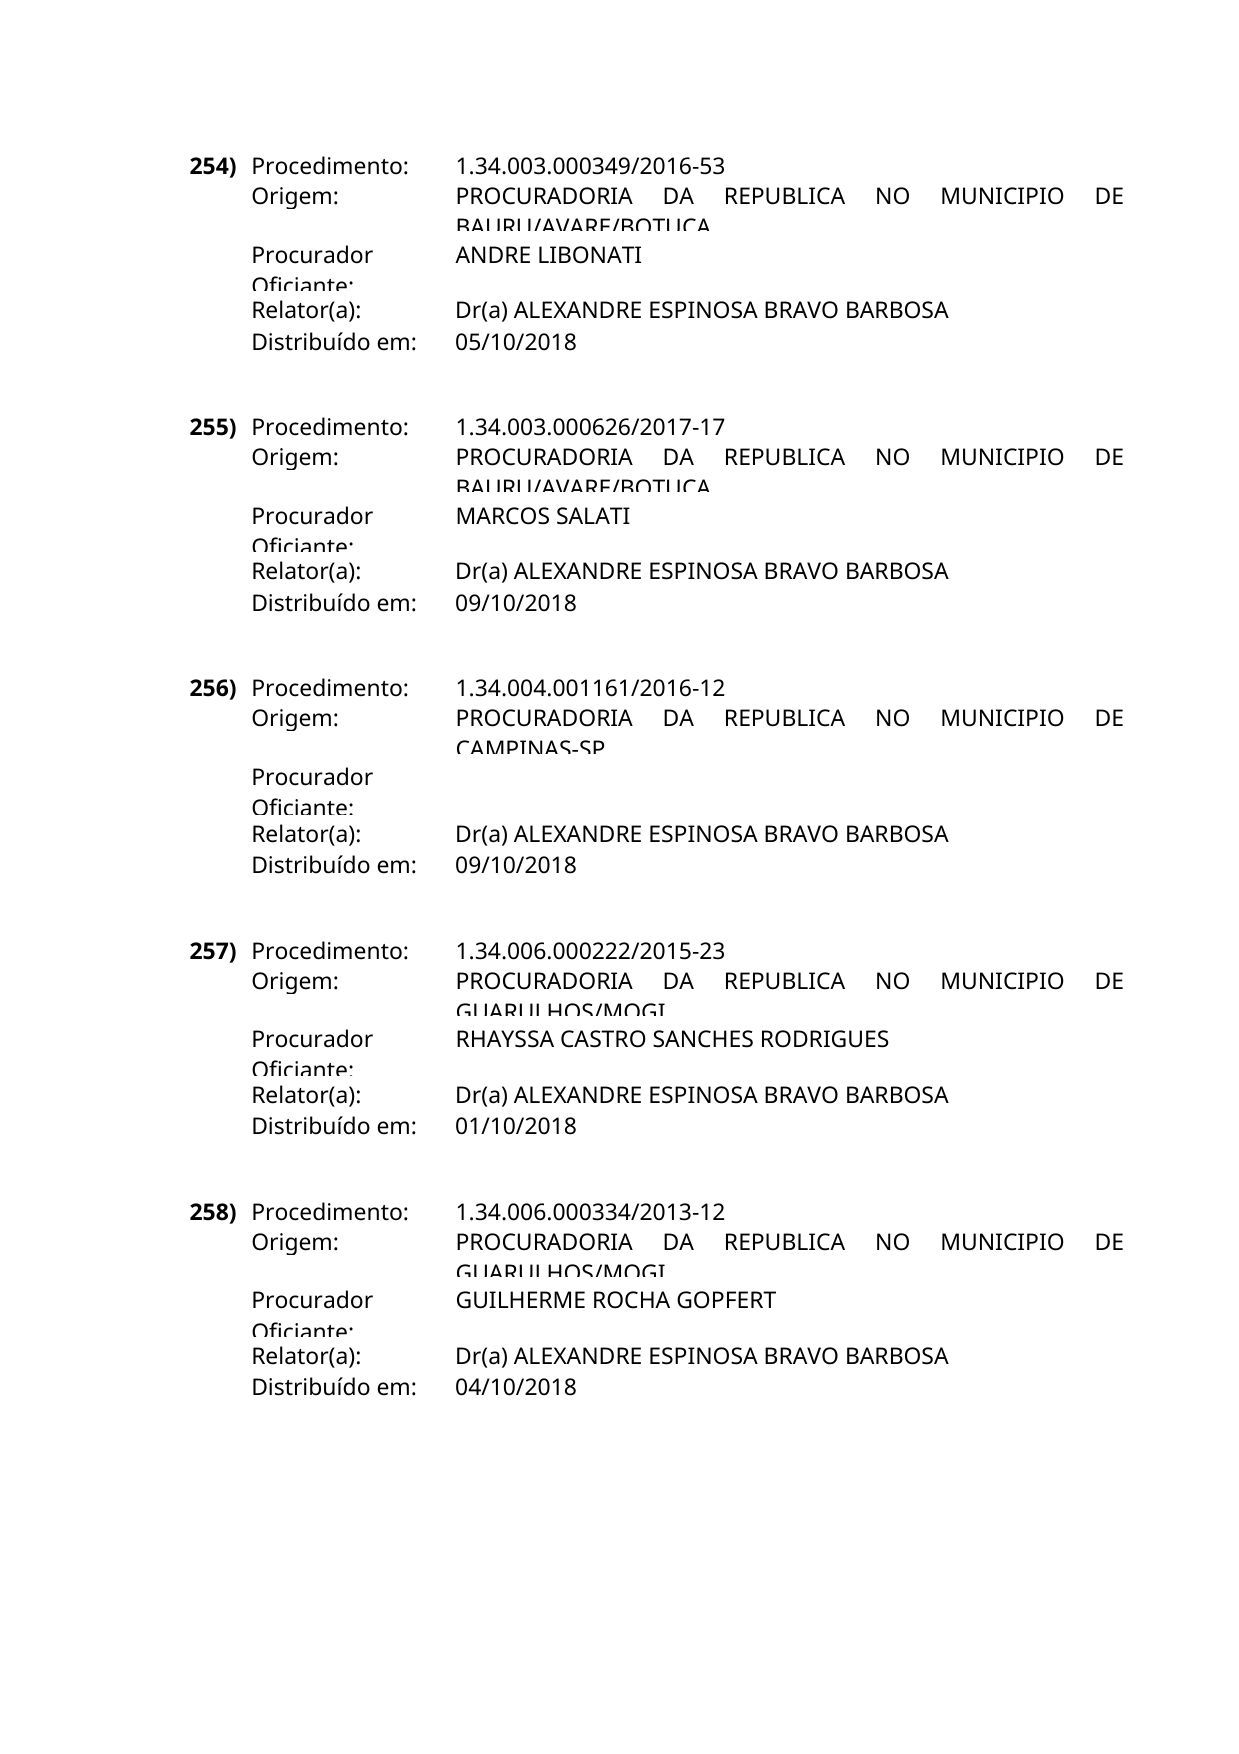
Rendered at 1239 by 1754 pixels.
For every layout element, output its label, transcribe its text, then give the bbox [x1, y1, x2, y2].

table_cell [0, 993, 189, 1016]
table_cell [0, 879, 189, 934]
table_cell [1125, 1340, 1239, 1370]
table_cell [189, 1140, 251, 1196]
table_header Relator(a): [251, 294, 455, 323]
table_cell [1125, 1110, 1239, 1140]
table_cell [189, 818, 251, 848]
table_cell [189, 849, 251, 879]
table_cell ANDRE LIBONATI [455, 239, 1124, 289]
table_cell [189, 231, 251, 238]
table_cell [251, 231, 455, 238]
table_cell [455, 753, 1124, 761]
table_cell [189, 1340, 251, 1370]
table_cell Procedimento: [251, 150, 455, 178]
table_cell [0, 965, 189, 993]
table_cell [251, 1140, 455, 1196]
table_cell [189, 993, 251, 1016]
table_cell [455, 617, 1124, 672]
table_cell [189, 617, 251, 672]
table_cell [1125, 1140, 1239, 1196]
table_cell [455, 231, 1124, 238]
table_cell [1125, 818, 1239, 848]
table_cell Procurador Oficiante: [251, 761, 455, 814]
table_cell [0, 1079, 189, 1109]
table_header [251, 0, 455, 150]
table_cell [1125, 672, 1239, 701]
table_cell MARCOS SALATI [455, 500, 1124, 551]
table_cell GUILHERME ROCHA GOPFERT [455, 1284, 1124, 1335]
table_cell [0, 294, 189, 324]
table_cell [1125, 1196, 1239, 1224]
table_cell [189, 1226, 251, 1254]
table_cell [189, 555, 251, 585]
table_cell [189, 441, 251, 469]
table_header Distribuído em: [251, 587, 455, 615]
table_cell [251, 356, 455, 411]
table_cell Procurador Oficiante: [251, 500, 455, 552]
table_cell PROCURADORIA DA REPUBLICA NO MUNICIPIO DE CAMPINAS-SP [455, 702, 1124, 753]
table_cell [0, 818, 189, 848]
table_cell [0, 1196, 189, 1224]
table_cell [455, 761, 1124, 814]
table_cell [189, 1254, 251, 1277]
table_cell [1125, 209, 1239, 231]
table_header [0, 0, 189, 150]
table_header Distribuído em: [251, 849, 455, 878]
table_cell [1125, 1254, 1239, 1277]
table_cell [1125, 1277, 1239, 1284]
table_cell [189, 1023, 251, 1074]
table_cell [189, 1110, 251, 1140]
table_cell [189, 965, 251, 993]
table_cell [0, 849, 189, 879]
table_cell [0, 702, 189, 731]
table_cell [0, 500, 189, 551]
table_cell [189, 180, 251, 208]
table_cell Procurador Oficiante: [251, 1284, 455, 1337]
table_header [455, 0, 1124, 150]
table_cell [251, 993, 455, 1016]
table_cell [0, 356, 189, 411]
table_header Dr(a) ALEXANDRE ESPINOSA BRAVO BARBOSA [455, 1340, 1122, 1368]
table_cell Origem: [251, 441, 455, 469]
table_cell PROCURADORIA DA REPUBLICA NO MUNICIPIO DE BAURU/AVARE/BOTUCA [455, 180, 1124, 231]
table_cell [189, 239, 251, 289]
table_cell [455, 1016, 1124, 1023]
table_cell [455, 1140, 1124, 1196]
table_cell PROCURADORIA DA REPUBLICA NO MUNICIPIO DE GUARULHOS/MOGI [455, 965, 1124, 1016]
table_cell [189, 1277, 251, 1284]
table_cell [0, 1016, 189, 1023]
table_cell [0, 731, 189, 753]
table_cell [1125, 702, 1239, 731]
table_cell [189, 587, 251, 617]
table_cell [0, 1277, 189, 1284]
table_cell [189, 326, 251, 356]
table_cell [189, 294, 251, 324]
table_cell [1125, 555, 1239, 585]
table_cell 258) [189, 1196, 251, 1224]
table_cell [251, 1016, 455, 1023]
table_cell [1125, 879, 1239, 934]
table_cell [251, 731, 455, 753]
table_cell [251, 1277, 455, 1284]
table_cell 1.34.003.000349/2016-53 [455, 150, 1124, 178]
table_cell [1125, 1371, 1239, 1401]
table_cell [1125, 1226, 1239, 1254]
table_cell [1125, 731, 1239, 753]
table_cell [1125, 500, 1239, 551]
table_cell Procurador Oficiante: [251, 239, 455, 291]
table_header 05/10/2018 [455, 326, 1122, 354]
table_cell [0, 1023, 189, 1074]
table_cell [251, 492, 455, 499]
table_cell [0, 180, 189, 208]
table_cell [251, 617, 455, 672]
table_header Dr(a) ALEXANDRE ESPINOSA BRAVO BARBOSA [455, 294, 1122, 323]
table_cell [1125, 470, 1239, 492]
table_cell [0, 1371, 189, 1401]
table_header Dr(a) ALEXANDRE ESPINOSA BRAVO BARBOSA [455, 818, 1122, 846]
table_cell [1125, 150, 1239, 178]
table_cell [0, 150, 189, 178]
table_cell [455, 1277, 1124, 1284]
table_cell [1125, 761, 1239, 814]
table_cell [189, 500, 251, 551]
table_cell [0, 1110, 189, 1140]
table_cell [1125, 617, 1239, 672]
table_cell 257) [189, 935, 251, 963]
table_cell [189, 702, 251, 731]
table_cell Origem: [251, 180, 455, 208]
table_cell [189, 1016, 251, 1023]
table_cell [189, 1079, 251, 1109]
table_cell [1125, 1284, 1239, 1335]
table_header 09/10/2018 [455, 587, 1122, 615]
table_cell [0, 1254, 189, 1277]
table_cell [0, 239, 189, 289]
table_cell [1125, 935, 1239, 963]
table_cell 1.34.006.000222/2015-23 [455, 935, 1124, 963]
table_cell [455, 356, 1124, 411]
table_cell [0, 326, 189, 356]
table_cell [189, 356, 251, 411]
table_cell Origem: [251, 965, 455, 993]
table_header Distribuído em: [251, 326, 455, 354]
table_cell [455, 492, 1124, 499]
table_header Distribuído em: [251, 1371, 455, 1400]
table_cell [251, 470, 455, 492]
table_cell [251, 753, 455, 761]
table_cell [251, 879, 455, 934]
table_cell 1.34.006.000334/2013-12 [455, 1196, 1124, 1224]
table_cell [1125, 441, 1239, 469]
table_cell 1.34.003.000626/2017-17 [455, 411, 1124, 439]
table_cell [1125, 239, 1239, 289]
table_header 09/10/2018 [455, 849, 1122, 878]
table_cell [189, 731, 251, 753]
table_cell [189, 761, 251, 814]
table_cell Origem: [251, 702, 455, 731]
table_cell [0, 1284, 189, 1335]
table_cell 1.34.004.001161/2016-12 [455, 672, 1124, 701]
table_cell [0, 1226, 189, 1254]
table_cell [0, 209, 189, 231]
table_cell Procedimento: [251, 1196, 455, 1224]
table_header 04/10/2018 [455, 1371, 1122, 1400]
table_cell [1125, 753, 1239, 761]
table_cell [0, 753, 189, 761]
table_cell [455, 879, 1124, 934]
table_cell [189, 879, 251, 934]
table_cell 255) [189, 411, 251, 439]
table_cell [1125, 849, 1239, 879]
table_cell [0, 617, 189, 672]
table_cell [189, 470, 251, 492]
table_cell [0, 1340, 189, 1370]
table_cell [189, 209, 251, 231]
table_cell [189, 753, 251, 761]
table_cell RHAYSSA CASTRO SANCHES RODRIGUES [455, 1023, 1124, 1074]
table_cell [189, 1371, 251, 1401]
table_cell [1125, 411, 1239, 439]
table_cell [251, 209, 455, 231]
table_header Dr(a) ALEXANDRE ESPINOSA BRAVO BARBOSA [455, 555, 1122, 584]
table_header Relator(a): [251, 818, 455, 846]
table_header 01/10/2018 [455, 1110, 1122, 1139]
table_cell [0, 411, 189, 439]
table_cell [0, 470, 189, 492]
table_header Relator(a): [251, 555, 455, 584]
table_cell [1125, 356, 1239, 411]
table_cell [0, 441, 189, 469]
table_cell PROCURADORIA DA REPUBLICA NO MUNICIPIO DE GUARULHOS/MOGI [455, 1226, 1124, 1277]
table_cell [0, 672, 189, 701]
table_cell [0, 761, 189, 814]
table_cell [1125, 1079, 1239, 1109]
table_cell [0, 1140, 189, 1196]
table_cell [1125, 326, 1239, 356]
table_cell [1125, 1016, 1239, 1023]
table_cell [1125, 965, 1239, 993]
table_cell [1125, 231, 1239, 238]
table_cell [1125, 587, 1239, 617]
table_cell Procurador Oficiante: [251, 1023, 455, 1076]
table_cell 254) [189, 150, 251, 178]
table_cell [1125, 180, 1239, 208]
table_cell [0, 555, 189, 585]
table_cell PROCURADORIA DA REPUBLICA NO MUNICIPIO DE BAURU/AVARE/BOTUCA [455, 441, 1124, 492]
table_cell [0, 935, 189, 963]
table_cell [0, 492, 189, 499]
table_cell Procedimento: [251, 935, 455, 963]
table_cell 256) [189, 672, 251, 701]
table_cell [1125, 294, 1239, 324]
table_header Dr(a) ALEXANDRE ESPINOSA BRAVO BARBOSA [455, 1079, 1122, 1107]
table_header Relator(a): [251, 1079, 455, 1107]
table_cell [251, 1254, 455, 1277]
table_cell [1125, 492, 1239, 499]
table_cell [1125, 1023, 1239, 1074]
table_cell [189, 492, 251, 499]
table_header [1125, 0, 1239, 150]
table_cell [189, 1284, 251, 1335]
table_header [189, 0, 251, 150]
table_cell Origem: [251, 1226, 455, 1254]
table_cell Procedimento: [251, 672, 455, 701]
table_cell Procedimento: [251, 411, 455, 439]
table_header Relator(a): [251, 1340, 455, 1368]
table_cell [0, 231, 189, 238]
table_header Distribuído em: [251, 1110, 455, 1139]
table_cell [0, 587, 189, 617]
table_cell [1125, 993, 1239, 1016]
